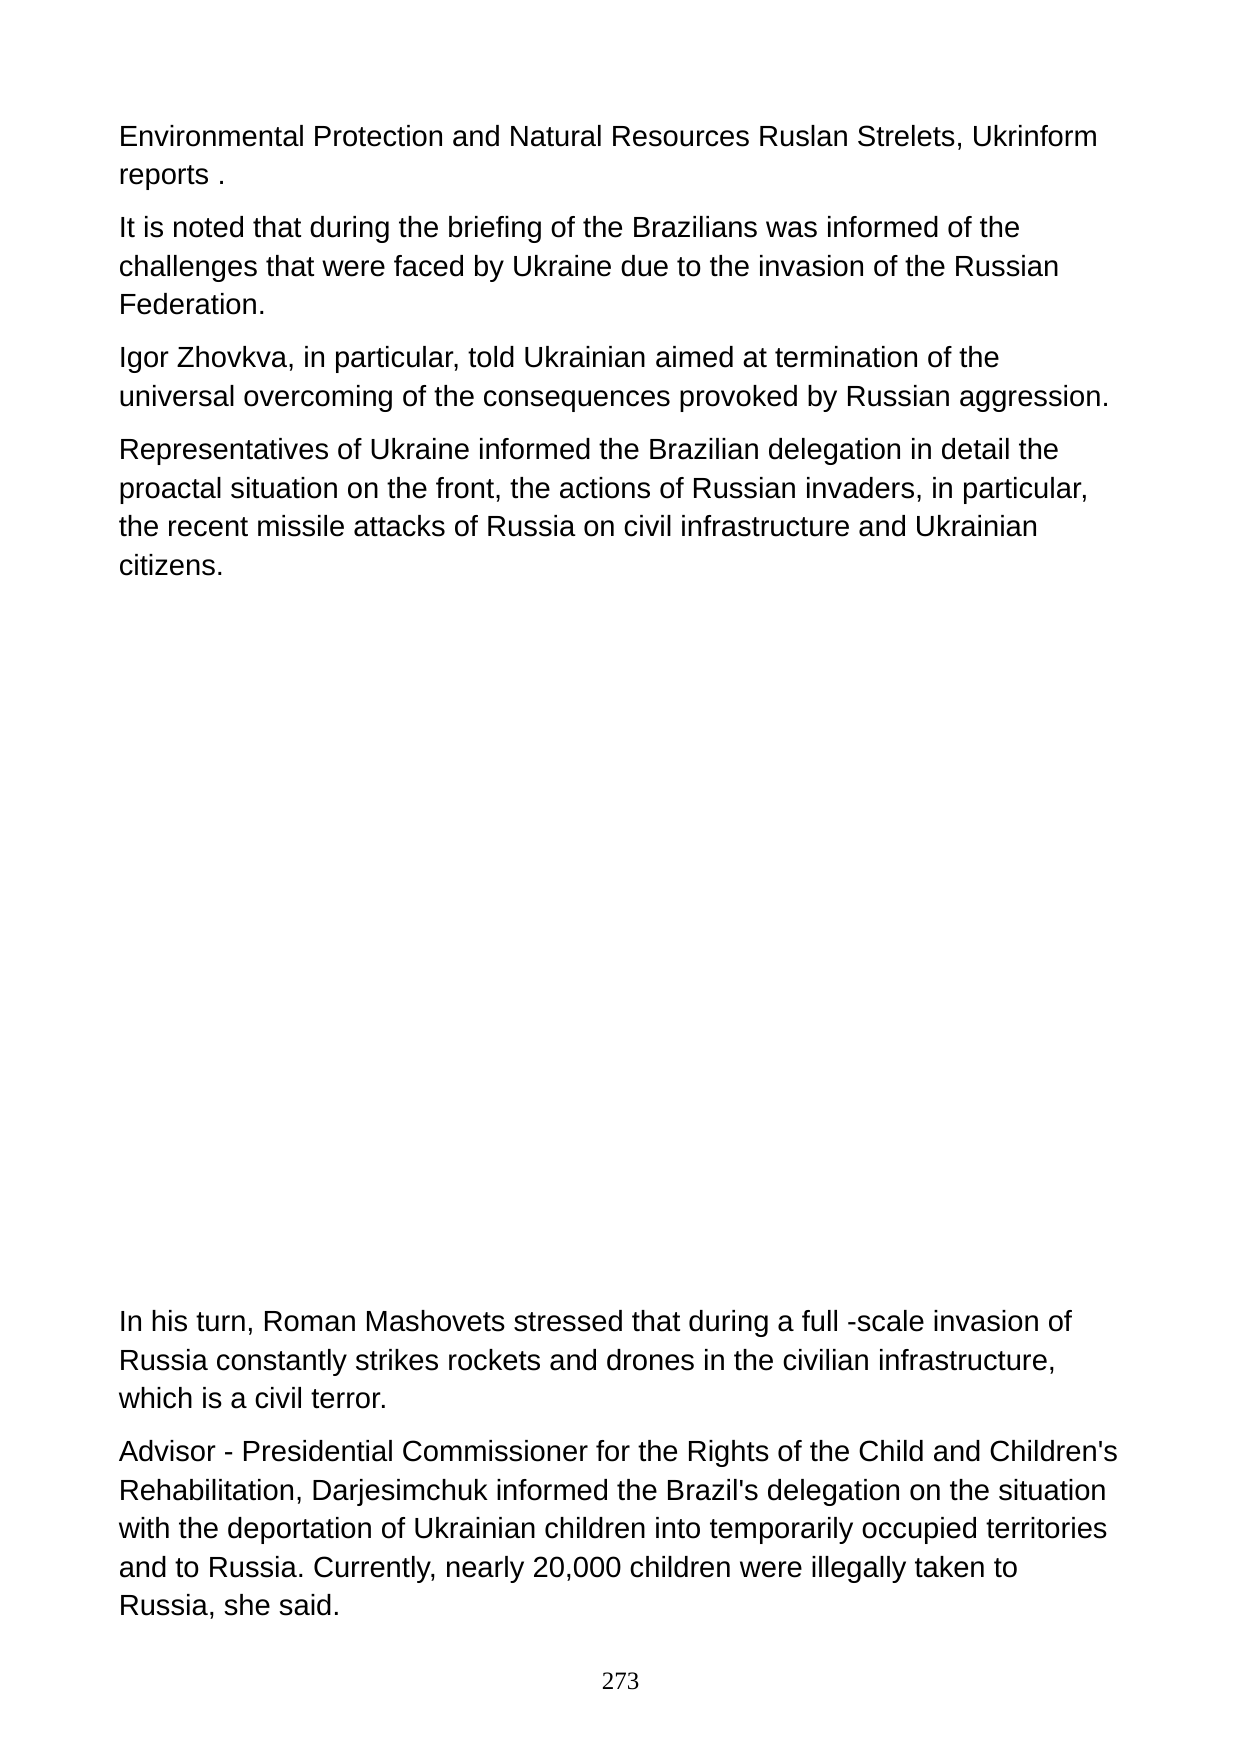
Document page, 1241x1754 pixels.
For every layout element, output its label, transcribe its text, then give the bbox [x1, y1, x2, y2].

text Environmental Protection and Natural Resources Ruslan Strelets, Ukrinform reports . [118, 118, 1122, 191]
text Representatives of Ukraine informed the Brazilian delegation in detail the proactal situation on the front, the actions of Russian invaders, in particular, the recent missile attacks of Russia on civil infrastructure and Ukrainian citizens. [118, 432, 1122, 581]
text In his turn, Roman Mashovets stressed that during a full -scale invasion of Russia constantly strikes rockets and drones in the civilian infrastructure, which is a civil terror. [118, 601, 1122, 1414]
text It is noted that during the briefing of the Brazilians was informed of the challenges that were faced by Ukraine due to the invasion of the Russian Federation. [118, 210, 1122, 321]
text Igor Zhovkva, in particular, told Ukrainian aimed at termination of the universal overcoming of the consequences provoked by Russian aggression. [118, 340, 1122, 412]
text Advisor - Presidential Commissioner for the Rights of the Child and Children's Rehabilitation, Darjesimchuk informed the Brazil's delegation on the situation with the deportation of Ukrainian children into temporarily occupied territories and to Russia. Currently, nearly 20,000 children were illegally taken to Russia, she said. [118, 1434, 1122, 1622]
